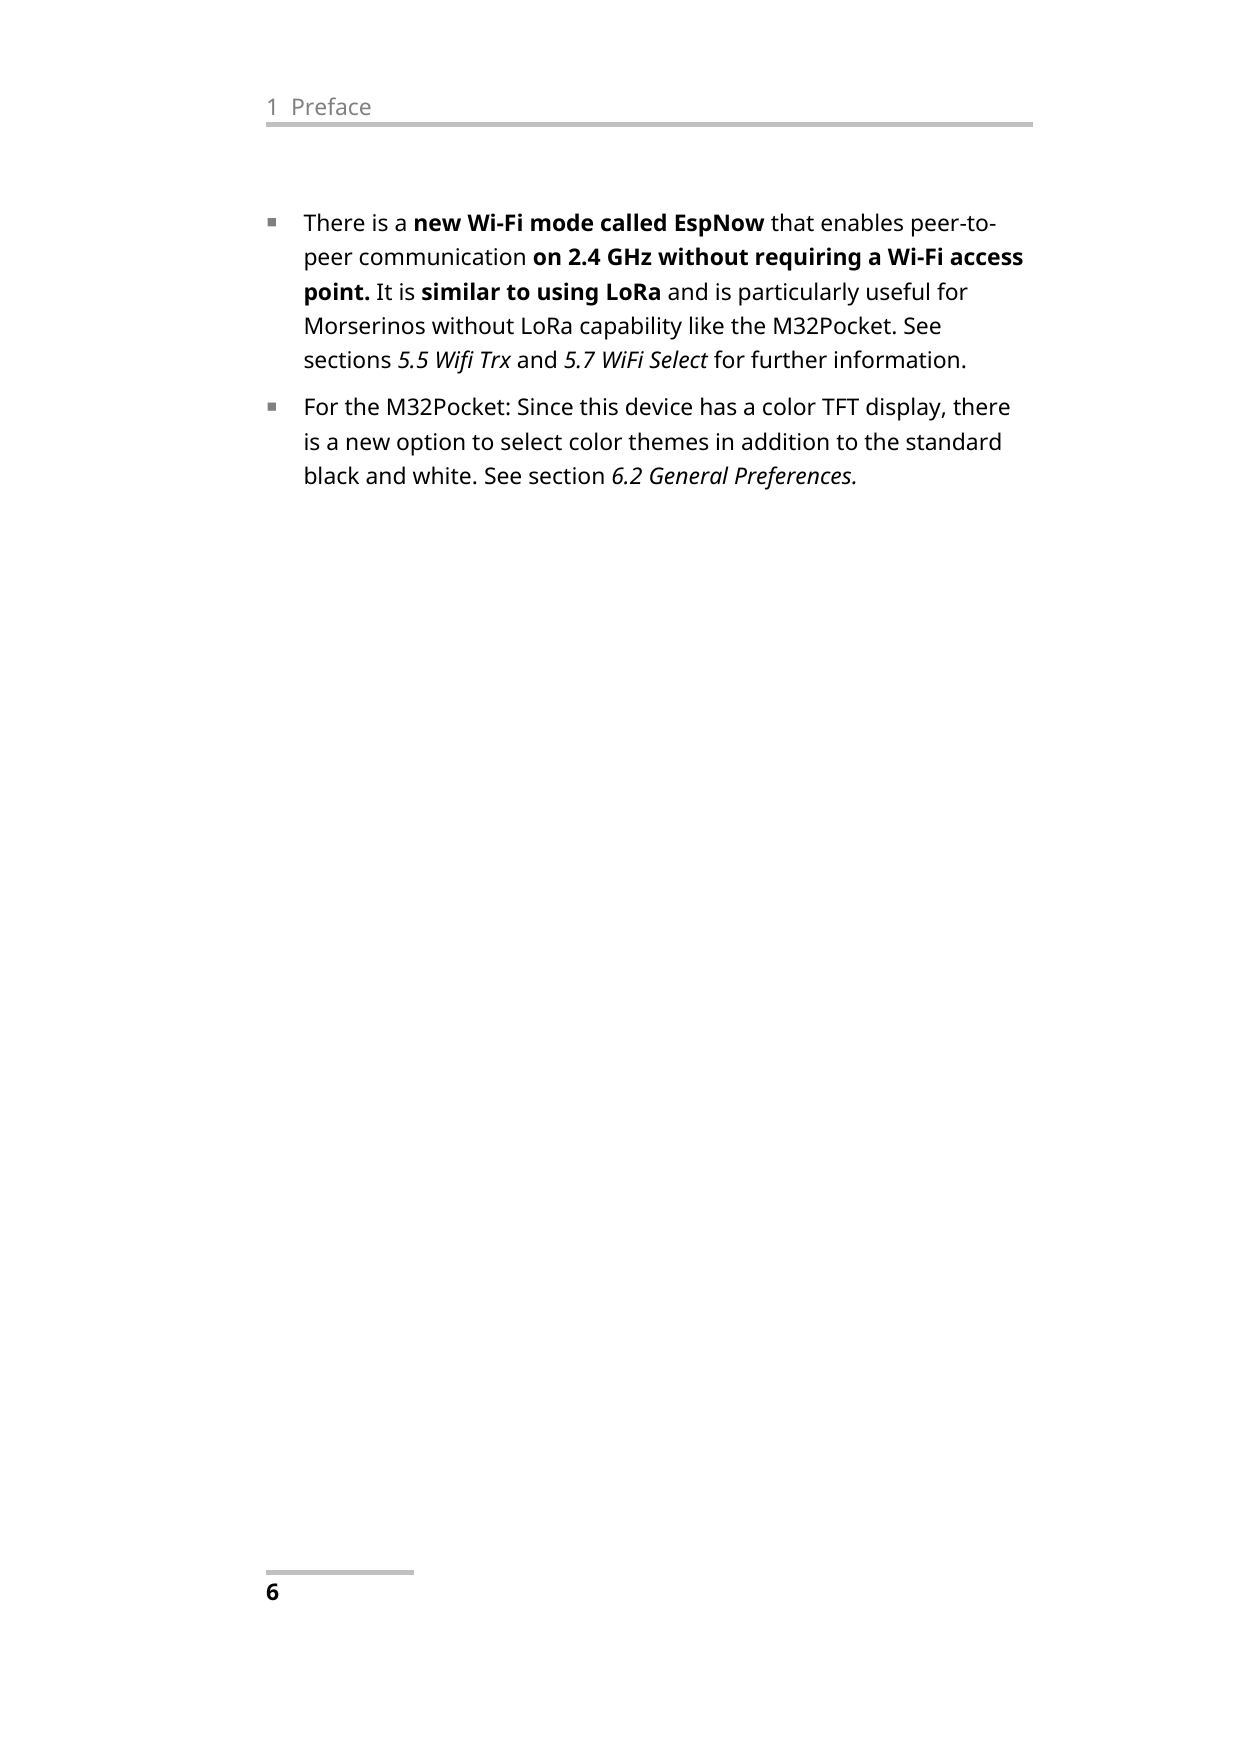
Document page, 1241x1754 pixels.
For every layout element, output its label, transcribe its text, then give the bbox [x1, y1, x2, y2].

list There is a new Wi-Fi mode called EspNow that enables peer-to-peer communication on 2.4 GHz without requiring a Wi-Fi access point. It is similar to using LoRa and is particularly useful for Morserinos without LoRa capability like the M32Pocket. See sections 5.5 Wifi Trx and 5.7 WiFi Select for further information. [266, 207, 1033, 376]
list For the M32Pocket: Since this device has a color TFT display, there is a new option to select color themes in addition to the standard black and white. See section 6.2 General Preferences. [266, 391, 1033, 491]
